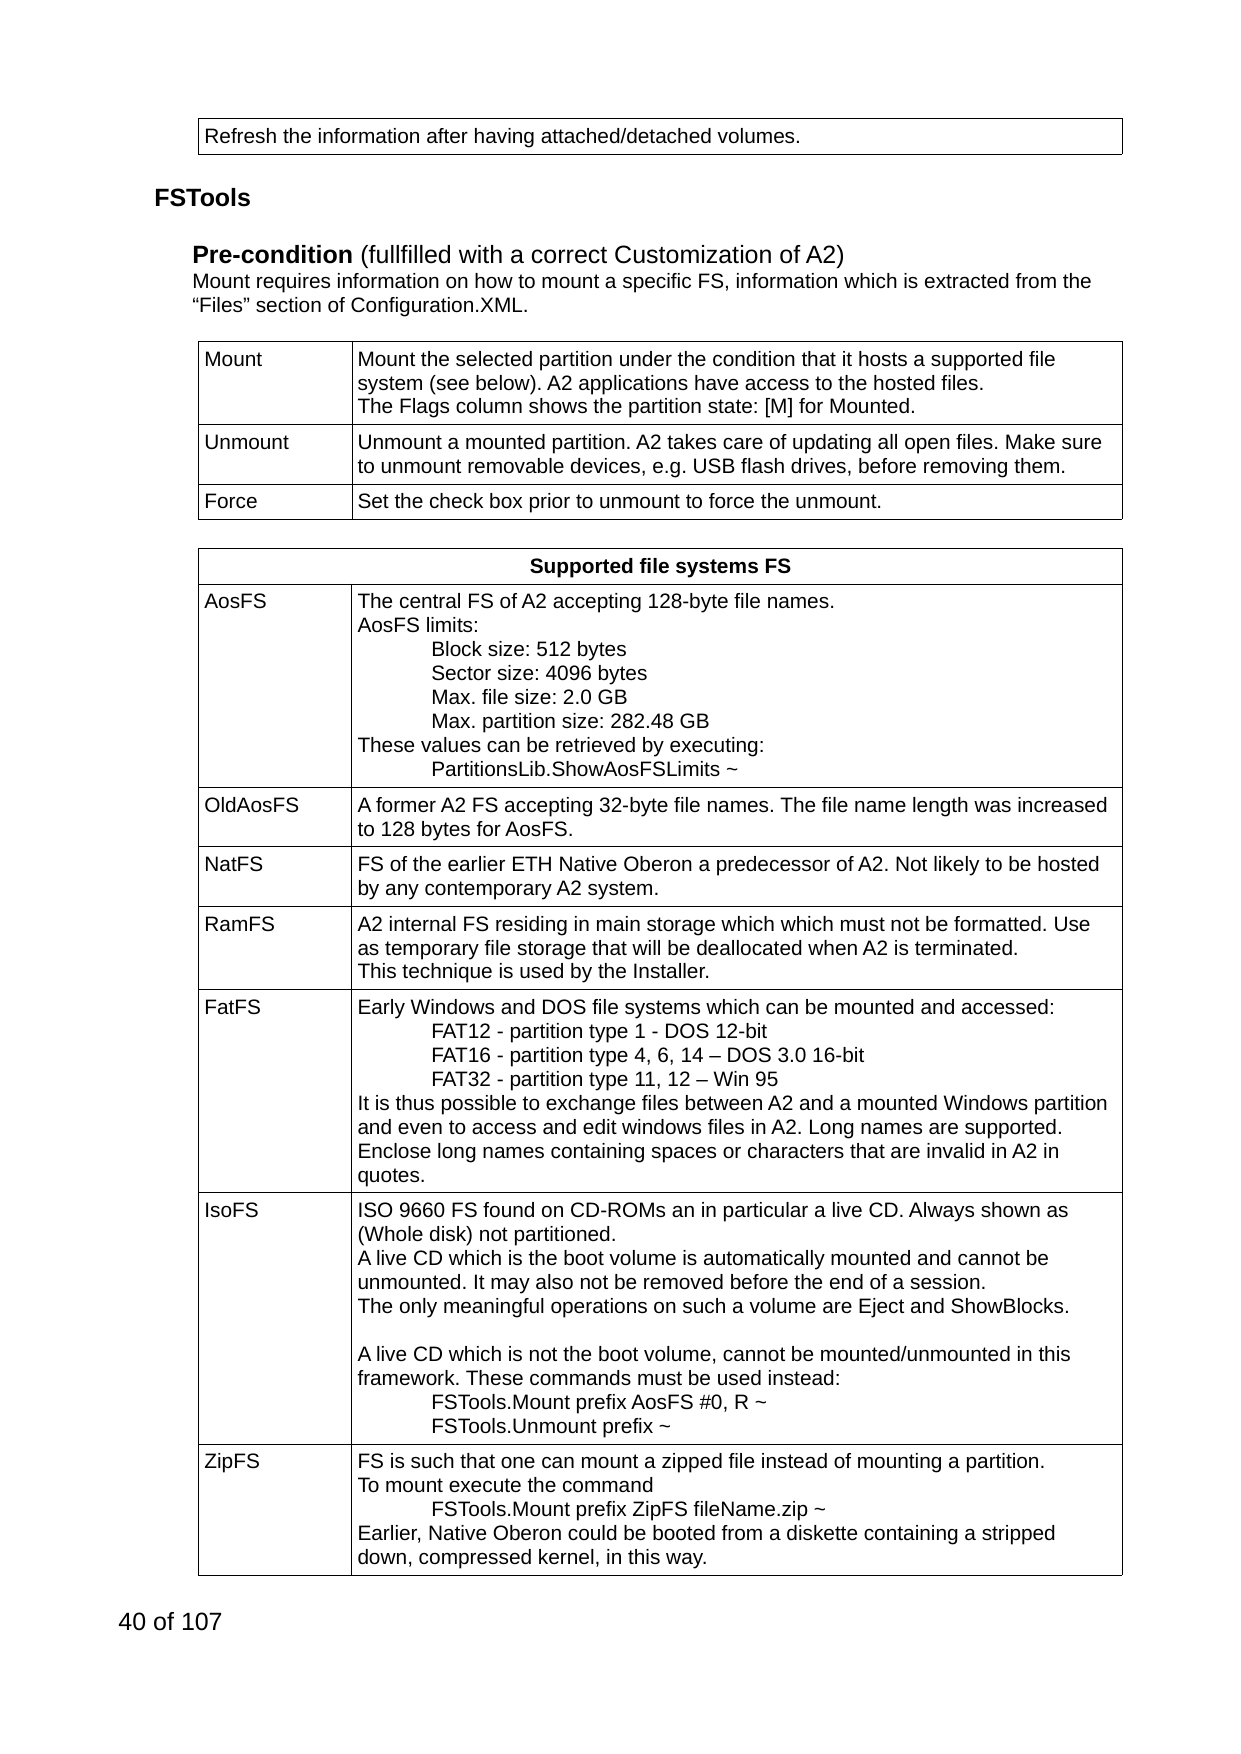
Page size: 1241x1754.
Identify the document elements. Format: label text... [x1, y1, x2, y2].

table_cell Unmount a mounted partition. A2 takes care of updating all open files. Make sure to unmount removable devices, e.g. USB flash drives, before removing them. [353, 425, 1122, 483]
table_cell FatFS [199, 990, 351, 1192]
table_cell A former A2 FS accepting 32-byte file names. The file name length was increased to 128 bytes for AosFS. [352, 788, 1122, 846]
table_cell IsoFS [199, 1193, 351, 1443]
table_header Mount [199, 342, 352, 424]
table_cell Early Windows and DOS file systems which can be mounted and accessed: FAT12 - partition type 1 - DOS 12-bit FAT16 - partition type 4, 6, 14 – DOS 3.0 16-bit FAT32 - partition type 11, 12 – Win 95 It is thus possible to exchange files between A2 and a mounted Windows partition and even to access and edit windows files in A2. Long names are supported. Enclose long names containing spaces or characters that are invalid in A2 in quotes. [352, 990, 1122, 1192]
table_header Mount the selected partition under the condition that it hosts a supported file system (see below). A2 applications have access to the hosted files. The Flags column shows the partition state: [M] for Mounted. [353, 342, 1122, 424]
table_header Refresh the information after having attached/detached volumes. [199, 119, 1122, 154]
table_cell OldAosFS [199, 788, 351, 846]
table_cell NatFS [199, 847, 351, 906]
text Mount requires information on how to mount a specific FS, information which is extracted from the “Files” section of Configuration.XML. [192, 269, 1122, 317]
table_cell Force [199, 485, 352, 519]
table_header Supported file systems FS [199, 549, 1122, 583]
table_cell RamFS [199, 907, 351, 989]
table_cell A2 internal FS residing in main storage which which must not be formatted. Use as temporary file storage that will be deallocated when A2 is terminated. This technique is used by the Installer. [352, 907, 1122, 989]
table_cell ISO 9660 FS found on CD-ROMs an in particular a live CD. Always shown as (Whole disk) not partitioned. A live CD which is the boot volume is automatically mounted and cannot be unmounted. It may also not be removed before the end of a session. The only meaningful operations on such a volume are Eject and ShowBlocks. A live CD which is not the boot volume, cannot be mounted/unmounted in this framework. These commands must be used instead: FSTools.Mount prefix AosFS #0, R ~ FSTools.Unmount prefix ~ [352, 1193, 1122, 1443]
table_cell FS is such that one can mount a zipped file instead of mounting a partition. To mount execute the command FSTools.Mount prefix ZipFS fileName.zip ~ Earlier, Native Oberon could be booted from a diskette containing a stripped down, compressed kernel, in this way. [352, 1445, 1122, 1575]
table_cell Unmount [199, 425, 352, 483]
table_cell Set the check box prior to unmount to force the unmount. [353, 485, 1122, 519]
table_cell FS of the earlier ETH Native Oberon a predecessor of A2. Not likely to be hosted by any contemporary A2 system. [352, 847, 1122, 906]
table_cell The central FS of A2 accepting 128-byte file names. AosFS limits: Block size: 512 bytes Sector size: 4096 bytes Max. file size: 2.0 GB Max. partition size: 282.48 GB These values can be retrieved by executing: PartitionsLib.ShowAosFSLimits ~ [352, 585, 1122, 787]
text FSTools [118, 182, 1122, 211]
table_cell ZipFS [199, 1445, 351, 1575]
table_cell AosFS [199, 585, 351, 787]
text Pre-condition (fullfilled with a correct Customization of A2) [118, 240, 1122, 269]
